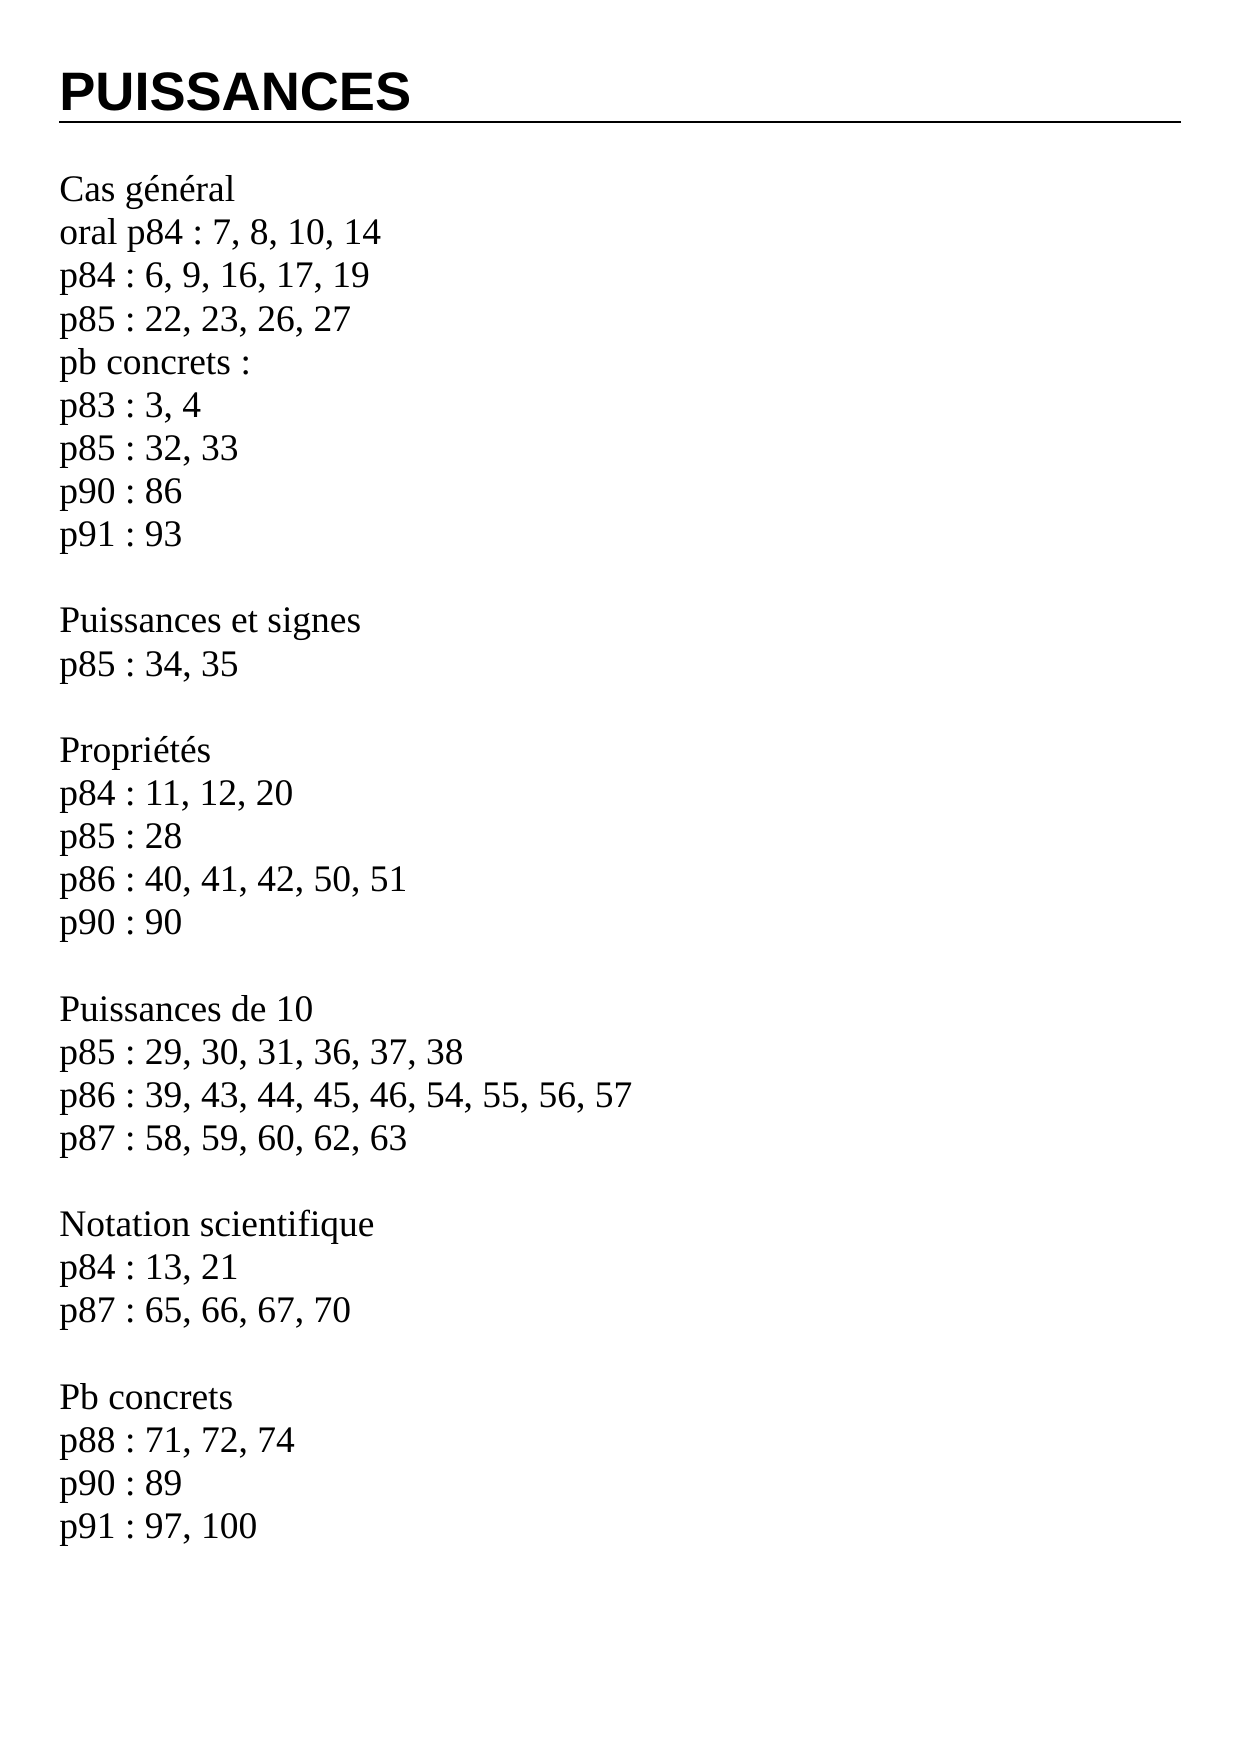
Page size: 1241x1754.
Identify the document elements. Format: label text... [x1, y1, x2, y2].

text p91 : 93 [59, 512, 1181, 555]
text p90 : 90 [59, 900, 1181, 943]
text Notation scientifique [59, 1202, 1181, 1245]
text p87 : 58, 59, 60, 62, 63 [59, 1115, 1181, 1158]
text p86 : 39, 43, 44, 45, 46, 54, 55, 56, 57 [59, 1072, 1181, 1115]
text p85 : 28 [59, 813, 1181, 857]
text p84 : 11, 12, 20 [59, 770, 1181, 813]
text p85 : 32, 33 [59, 425, 1181, 468]
text p84 : 6, 9, 16, 17, 19 [59, 253, 1181, 296]
text oral p84 : 7, 8, 10, 14 [59, 210, 1181, 253]
text p90 : 86 [59, 468, 1181, 512]
text p85 : 22, 23, 26, 27 [59, 296, 1181, 339]
text Puissances de 10 [59, 986, 1181, 1029]
text p86 : 40, 41, 42, 50, 51 [59, 857, 1181, 900]
text Puissances et signes [59, 598, 1181, 641]
text p88 : 71, 72, 74 [59, 1417, 1181, 1460]
text p87 : 65, 66, 67, 70 [59, 1288, 1181, 1331]
text Puissances [59, 59, 1181, 121]
text p85 : 34, 35 [59, 641, 1181, 684]
text Cas général [59, 167, 1181, 210]
text p84 : 13, 21 [59, 1245, 1181, 1288]
text p83 : 3, 4 [59, 382, 1181, 425]
text p90 : 89 [59, 1460, 1181, 1503]
text p91 : 97, 100 [59, 1503, 1181, 1547]
text Propriétés [59, 727, 1181, 770]
text pb concrets : [59, 339, 1181, 382]
text p85 : 29, 30, 31, 36, 37, 38 [59, 1029, 1181, 1072]
text Pb concrets [59, 1374, 1181, 1417]
